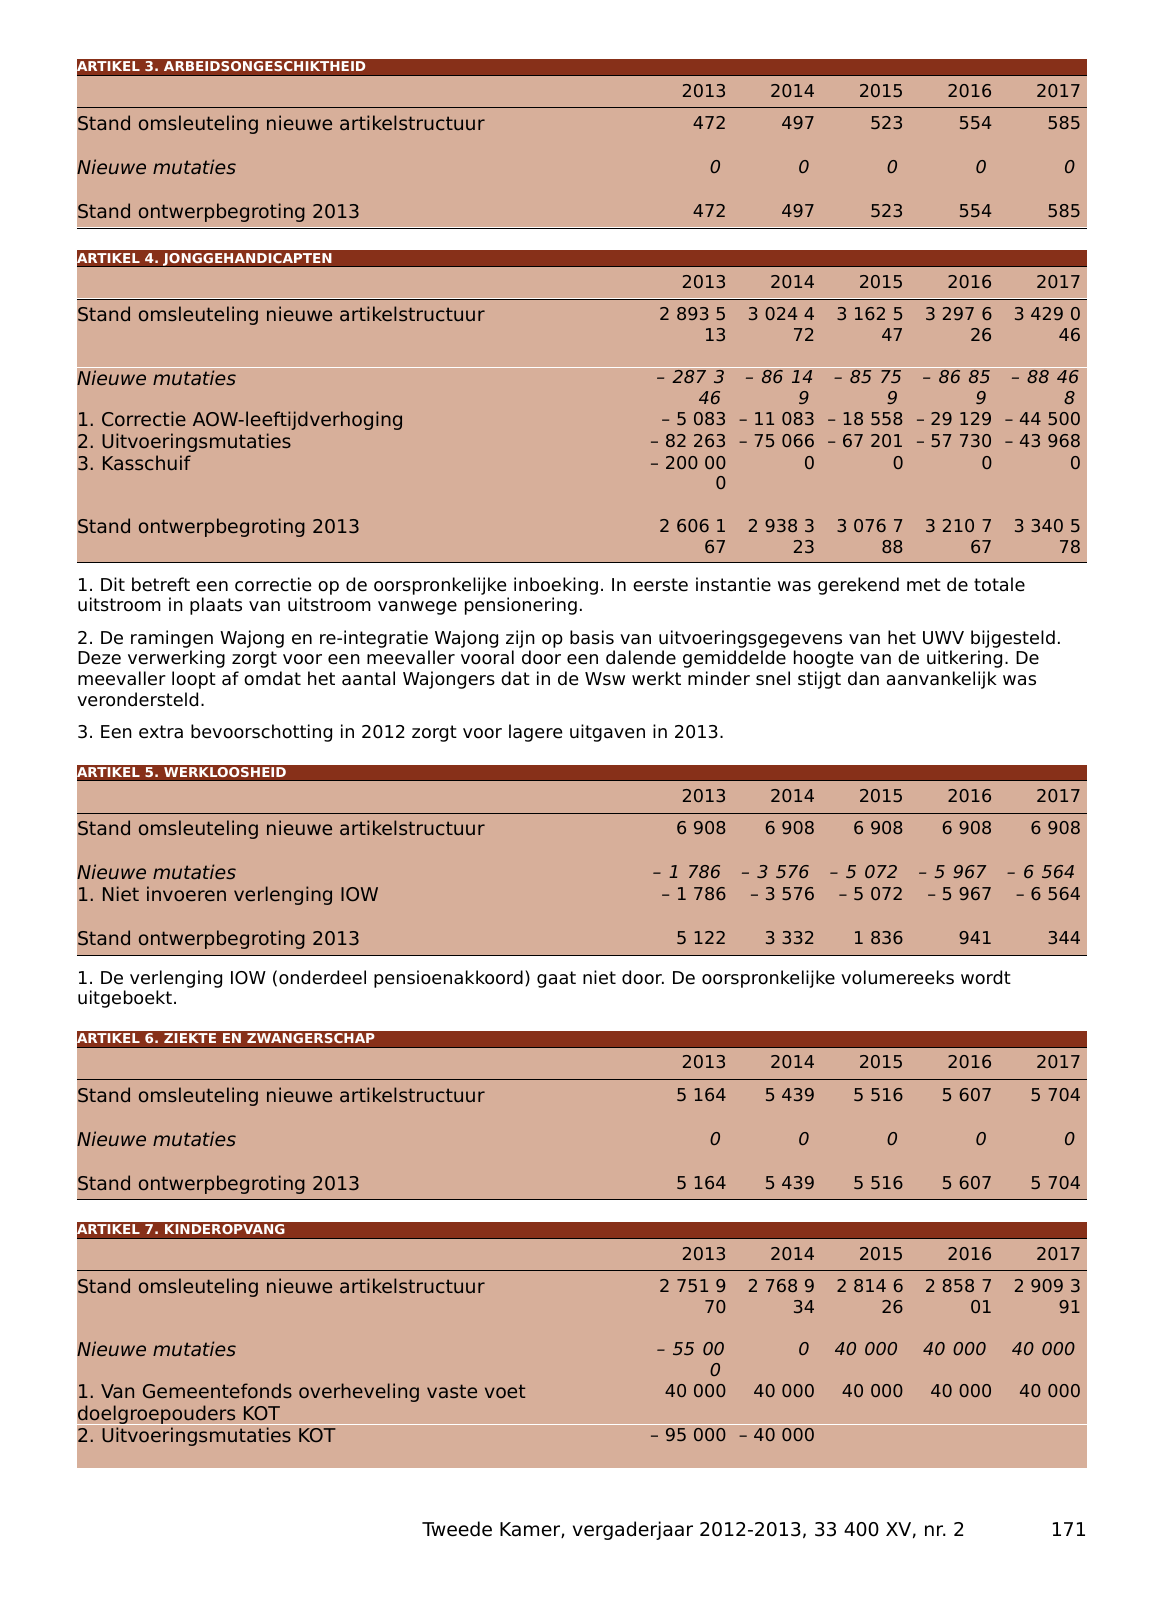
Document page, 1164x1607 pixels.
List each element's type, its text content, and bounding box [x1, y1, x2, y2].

table_cell [77, 267, 644, 298]
table_cell [821, 1446, 909, 1468]
table_cell 2 938 323 [732, 516, 821, 562]
table_cell [77, 781, 644, 813]
table_cell 3 210 767 [909, 516, 998, 562]
table_cell [732, 1107, 821, 1129]
table_cell [644, 840, 732, 862]
table_cell Stand ontwerpbegroting 2013 [77, 1173, 644, 1199]
table_cell 0 [909, 157, 998, 179]
table_cell Stand omsleuteling nieuwe artikelstructuur [77, 1271, 644, 1317]
table_cell 5 164 [644, 1173, 732, 1199]
table_cell 3 332 [732, 928, 821, 955]
table_cell – 200 000 [644, 453, 732, 494]
table_cell 497 [732, 108, 821, 135]
table_cell [909, 1446, 998, 1468]
table_cell 554 [909, 108, 998, 135]
table_cell – 3 576 [732, 884, 821, 906]
table_cell 344 [998, 928, 1087, 955]
table_cell [998, 1317, 1087, 1339]
table_cell [998, 1151, 1087, 1173]
table_cell 1. Dit betreft een correctie op de oorspronkelijke inboeking. In eerste instantie was gerekend met de totale uitstroom in plaats van uitstroom vanwege pensionering. 2. De ramingen Wajong en re-integratie Wajong zijn op basis van uitvoeringsgegevens van het UWV bijgesteld. Deze verwerking zorgt voor een meevaller vooral door een dalende gemiddelde hoogte van de uitkering. De meevaller loopt af omdat het aantal Wajongers dat in de Wsw werkt minder snel stijgt dan aanvankelijk was verondersteld. 3. Een extra bevoorschotting in 2012 zorgt voor lagere uitgaven in 2013. [77, 563, 1087, 743]
table_cell 40 000 [732, 1381, 821, 1424]
table_cell Nieuwe mutaties [77, 157, 644, 179]
table_cell 6 908 [732, 814, 821, 840]
table_cell Nieuwe mutaties [77, 1339, 644, 1381]
table_cell 40 000 [909, 1381, 998, 1424]
table_cell [77, 76, 644, 107]
table_cell 0 [821, 453, 909, 494]
table_cell 5 516 [821, 1080, 909, 1107]
table_cell 2. Uitvoeringsmutaties [77, 431, 644, 453]
table_cell 2013 [644, 267, 732, 298]
table_cell [909, 1317, 998, 1339]
table_cell [732, 179, 821, 201]
table_cell [821, 906, 909, 928]
table_cell [644, 494, 732, 516]
table_cell [821, 1425, 909, 1446]
table_cell – 67 201 [821, 431, 909, 453]
table_cell [644, 906, 732, 928]
table_cell – 1 786 [644, 884, 732, 906]
table_cell [77, 906, 644, 928]
table_cell [644, 179, 732, 201]
table_cell 40 000 [998, 1381, 1087, 1424]
table_cell [77, 1446, 644, 1468]
table_cell [821, 1151, 909, 1173]
table_cell 2015 [821, 76, 909, 107]
table_cell – 1 786 [644, 862, 732, 884]
table_cell – 6 564 [998, 862, 1087, 884]
table_cell – 6 564 [998, 884, 1087, 906]
table_cell 941 [909, 928, 998, 955]
table_cell – 5 083 [644, 409, 732, 431]
table_header ARTIKEL 6. ZIEKTE EN ZWANGERSCHAP [77, 1031, 1087, 1047]
table_cell 2014 [732, 1239, 821, 1270]
table_cell 5 164 [644, 1080, 732, 1107]
table_cell 6 908 [909, 814, 998, 840]
table_cell 0 [732, 157, 821, 179]
table_cell 585 [998, 201, 1087, 227]
table_cell – 29 129 [909, 409, 998, 431]
table_cell 2014 [732, 267, 821, 298]
table_cell [77, 1107, 644, 1129]
table_cell [644, 346, 732, 367]
table_cell – 40 000 [732, 1425, 821, 1446]
table_cell Stand omsleuteling nieuwe artikelstructuur [77, 108, 644, 135]
table_cell [998, 906, 1087, 928]
table_cell [998, 1107, 1087, 1129]
table_cell 6 908 [821, 814, 909, 840]
table_cell 1. Van Gemeentefonds overheveling vaste voet doelgroepouders KOT [77, 1381, 644, 1424]
table_cell 2 751 970 [644, 1271, 732, 1317]
table_cell [909, 135, 998, 157]
table_cell [909, 1425, 998, 1446]
table_cell [77, 840, 644, 862]
table_cell 2017 [998, 781, 1087, 813]
table_cell [644, 1151, 732, 1173]
table_cell Nieuwe mutaties [77, 1129, 644, 1151]
table_header ARTIKEL 4. JONGGEHANDICAPTEN [77, 250, 1087, 266]
table_cell 2014 [732, 1048, 821, 1079]
table_cell [644, 1317, 732, 1339]
table_cell 2013 [644, 1239, 732, 1270]
table_cell [77, 179, 644, 201]
table_cell [732, 840, 821, 862]
table_cell 0 [644, 157, 732, 179]
table_cell Nieuwe mutaties [77, 368, 644, 409]
table_cell – 86 149 [732, 368, 821, 409]
table_cell 2 893 513 [644, 300, 732, 346]
table_cell [644, 1446, 732, 1468]
table_cell 3 297 626 [909, 300, 998, 346]
table_cell 554 [909, 201, 998, 227]
table_cell 5 516 [821, 1173, 909, 1199]
table_cell 0 [821, 1129, 909, 1151]
table_cell – 43 968 [998, 431, 1087, 453]
table_cell [909, 494, 998, 516]
table_header ARTIKEL 7. KINDEROPVANG [77, 1222, 1087, 1238]
table_cell 0 [732, 1339, 821, 1381]
table_cell [77, 1317, 644, 1339]
table_cell 40 000 [998, 1339, 1087, 1381]
table_cell [77, 346, 644, 367]
table_cell Stand ontwerpbegroting 2013 [77, 516, 644, 562]
table_cell [821, 135, 909, 157]
table_cell – 55 000 [644, 1339, 732, 1381]
table_cell 5 704 [998, 1173, 1087, 1199]
table_cell 523 [821, 201, 909, 227]
table_cell 2013 [644, 781, 732, 813]
table_cell 2016 [909, 76, 998, 107]
table_cell 3 162 547 [821, 300, 909, 346]
table_cell [909, 906, 998, 928]
table_cell 40 000 [821, 1339, 909, 1381]
table_cell [998, 179, 1087, 201]
table_cell [77, 135, 644, 157]
table_cell [732, 135, 821, 157]
table_cell 585 [998, 108, 1087, 135]
table_cell – 75 066 [732, 431, 821, 453]
table_cell 0 [909, 453, 998, 494]
table_cell 2015 [821, 267, 909, 298]
table_cell [732, 1317, 821, 1339]
table_cell 523 [821, 108, 909, 135]
table_header ARTIKEL 3. ARBEIDSONGESCHIKTHEID [77, 59, 1087, 75]
table_cell [998, 840, 1087, 862]
table_cell 1. Correctie AOW-leeftijdverhoging [77, 409, 644, 431]
table_cell Stand ontwerpbegroting 2013 [77, 201, 644, 227]
table_cell 5 607 [909, 1173, 998, 1199]
table_cell [821, 1107, 909, 1129]
table_cell 2015 [821, 781, 909, 813]
table_cell [77, 1239, 644, 1270]
table_cell 0 [732, 1129, 821, 1151]
table_cell [909, 346, 998, 367]
table_cell 3 429 046 [998, 300, 1087, 346]
table_cell 472 [644, 108, 732, 135]
table_cell 2017 [998, 1048, 1087, 1079]
table_cell 2013 [644, 1048, 732, 1079]
table_cell 2 814 626 [821, 1271, 909, 1317]
table_cell – 5 967 [909, 862, 998, 884]
table_cell [998, 1425, 1087, 1446]
table_cell – 95 000 [644, 1425, 732, 1446]
table_cell – 5 967 [909, 884, 998, 906]
table_cell 0 [998, 157, 1087, 179]
table_cell [821, 346, 909, 367]
table_cell [998, 135, 1087, 157]
table_cell 2015 [821, 1239, 909, 1270]
table_cell 472 [644, 201, 732, 227]
table_cell 2 606 167 [644, 516, 732, 562]
table_cell 2015 [821, 1048, 909, 1079]
table_cell 6 908 [644, 814, 732, 840]
table_cell 3 076 788 [821, 516, 909, 562]
table_cell 0 [998, 453, 1087, 494]
table_cell 2014 [732, 76, 821, 107]
table_cell 5 439 [732, 1080, 821, 1107]
table_cell Stand omsleuteling nieuwe artikelstructuur [77, 1080, 644, 1107]
table_cell 2. Uitvoeringsmutaties KOT [77, 1425, 644, 1446]
table_cell – 85 759 [821, 368, 909, 409]
table_cell Stand omsleuteling nieuwe artikelstructuur [77, 300, 644, 346]
table_cell – 5 072 [821, 884, 909, 906]
table_cell [821, 1317, 909, 1339]
table_cell [732, 494, 821, 516]
table_cell – 5 072 [821, 862, 909, 884]
table_cell – 88 468 [998, 368, 1087, 409]
table_cell 0 [821, 157, 909, 179]
table_cell [77, 1048, 644, 1079]
table_cell [998, 346, 1087, 367]
table_cell [998, 1446, 1087, 1468]
table_cell Stand ontwerpbegroting 2013 [77, 928, 644, 955]
table_cell 0 [909, 1129, 998, 1151]
table_cell – 57 730 [909, 431, 998, 453]
table_cell [821, 494, 909, 516]
table_cell 2014 [732, 781, 821, 813]
table_cell [644, 1107, 732, 1129]
table_cell 3 024 472 [732, 300, 821, 346]
table_cell 2013 [644, 76, 732, 107]
table_cell [909, 1107, 998, 1129]
table_cell [732, 1151, 821, 1173]
table_cell 2017 [998, 1239, 1087, 1270]
table_cell [909, 840, 998, 862]
table_cell 1 836 [821, 928, 909, 955]
table_cell 40 000 [821, 1381, 909, 1424]
table_cell – 86 859 [909, 368, 998, 409]
table_cell [909, 179, 998, 201]
table_cell 40 000 [909, 1339, 998, 1381]
table_cell [909, 1151, 998, 1173]
table_cell 2016 [909, 781, 998, 813]
table_cell 2016 [909, 1239, 998, 1270]
table_cell 2 768 934 [732, 1271, 821, 1317]
table_cell 1. De verlenging IOW (onderdeel pensioenakkoord) gaat niet door. De oorspronkelijke volumereeks wordt uitgeboekt. [77, 956, 1087, 1009]
table_cell – 11 083 [732, 409, 821, 431]
table_cell – 44 500 [998, 409, 1087, 431]
table_cell 2016 [909, 1048, 998, 1079]
table_cell 5 439 [732, 1173, 821, 1199]
table_cell [77, 1151, 644, 1173]
table_cell 2 909 391 [998, 1271, 1087, 1317]
table_cell 2 858 701 [909, 1271, 998, 1317]
table_cell 0 [998, 1129, 1087, 1151]
table_cell – 18 558 [821, 409, 909, 431]
table_cell [644, 135, 732, 157]
table_cell [732, 1446, 821, 1468]
table_cell – 287 346 [644, 368, 732, 409]
table_cell [998, 494, 1087, 516]
table_cell 497 [732, 201, 821, 227]
table_cell 5 607 [909, 1080, 998, 1107]
table_cell [732, 346, 821, 367]
table_cell 2017 [998, 267, 1087, 298]
table_cell 6 908 [998, 814, 1087, 840]
table_cell [821, 840, 909, 862]
table_cell 3. Kasschuif [77, 453, 644, 494]
table_cell Nieuwe mutaties [77, 862, 644, 884]
table_cell [732, 906, 821, 928]
table_cell 3 340 578 [998, 516, 1087, 562]
table_cell [77, 494, 644, 516]
table_header ARTIKEL 5. WERKLOOSHEID [77, 765, 1087, 780]
table_cell 40 000 [644, 1381, 732, 1424]
table_cell 0 [644, 1129, 732, 1151]
table_cell 2016 [909, 267, 998, 298]
table_cell Stand omsleuteling nieuwe artikelstructuur [77, 814, 644, 840]
table_cell 5 704 [998, 1080, 1087, 1107]
table_cell – 82 263 [644, 431, 732, 453]
table_cell 0 [732, 453, 821, 494]
table_cell 2017 [998, 76, 1087, 107]
table_cell [821, 179, 909, 201]
table_cell – 3 576 [732, 862, 821, 884]
table_cell 5 122 [644, 928, 732, 955]
table_cell 1. Niet invoeren verlenging IOW [77, 884, 644, 906]
